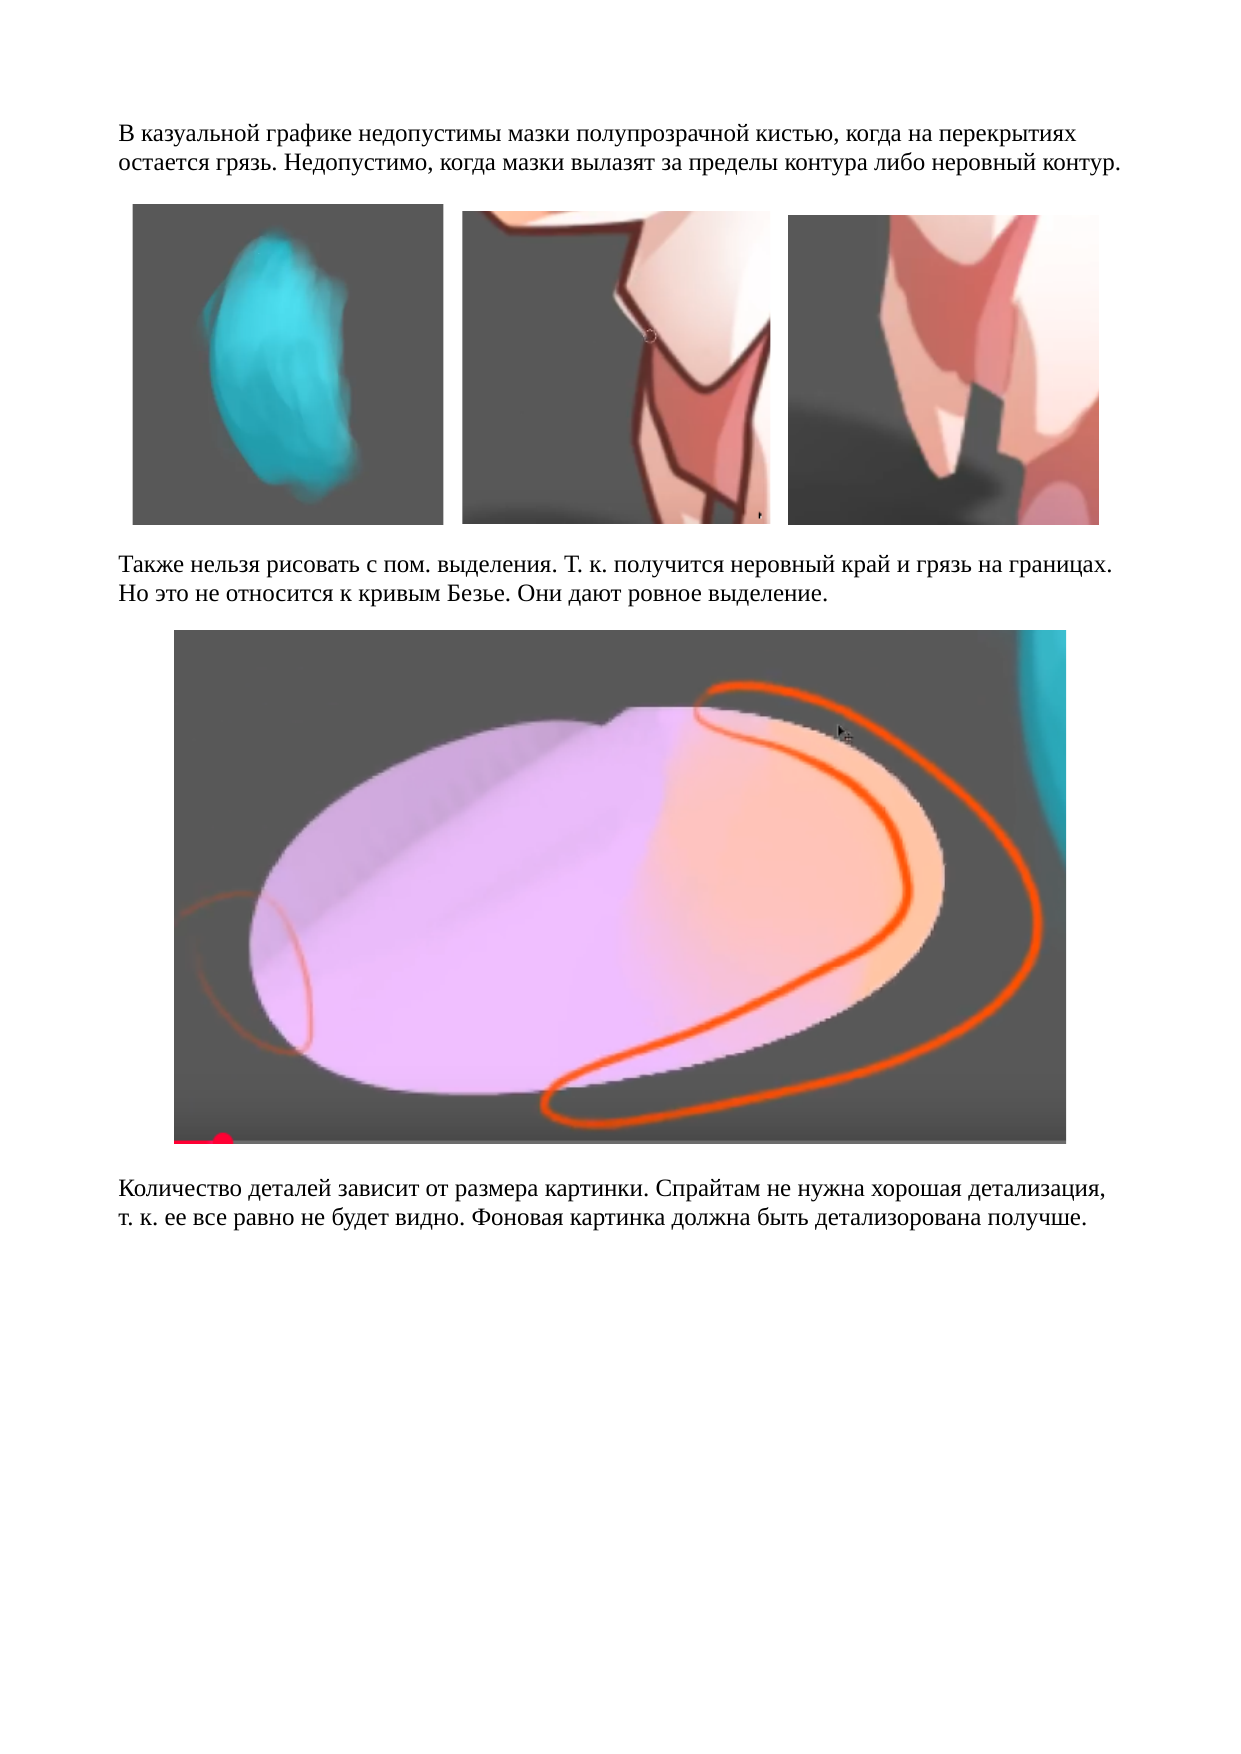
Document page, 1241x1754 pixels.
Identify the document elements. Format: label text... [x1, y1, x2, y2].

text Количество деталей зависит от размера картинки. Спрайтам не нужна хорошая детализация, т. к. ее все равно не будет видно. Фоновая картинка должна быть детализорована получше. [118, 1173, 1122, 1230]
picture [788, 215, 1099, 525]
text В казуальной графике недопустимы мазки полупрозрачной кистью, когда на перекрытиях остается грязь. Недопустимо, когда мазки вылазят за пределы контура либо неровный контур. [118, 118, 1122, 176]
picture [462, 211, 771, 524]
picture [174, 630, 1067, 1144]
text Также нельзя рисовать с пом. выделения. Т. к. получится неровный край и грязь на границах. [118, 549, 1122, 578]
picture [132, 204, 444, 525]
text Но это не относится к кривым Безье. Они дают ровное выделение. [118, 578, 1122, 607]
